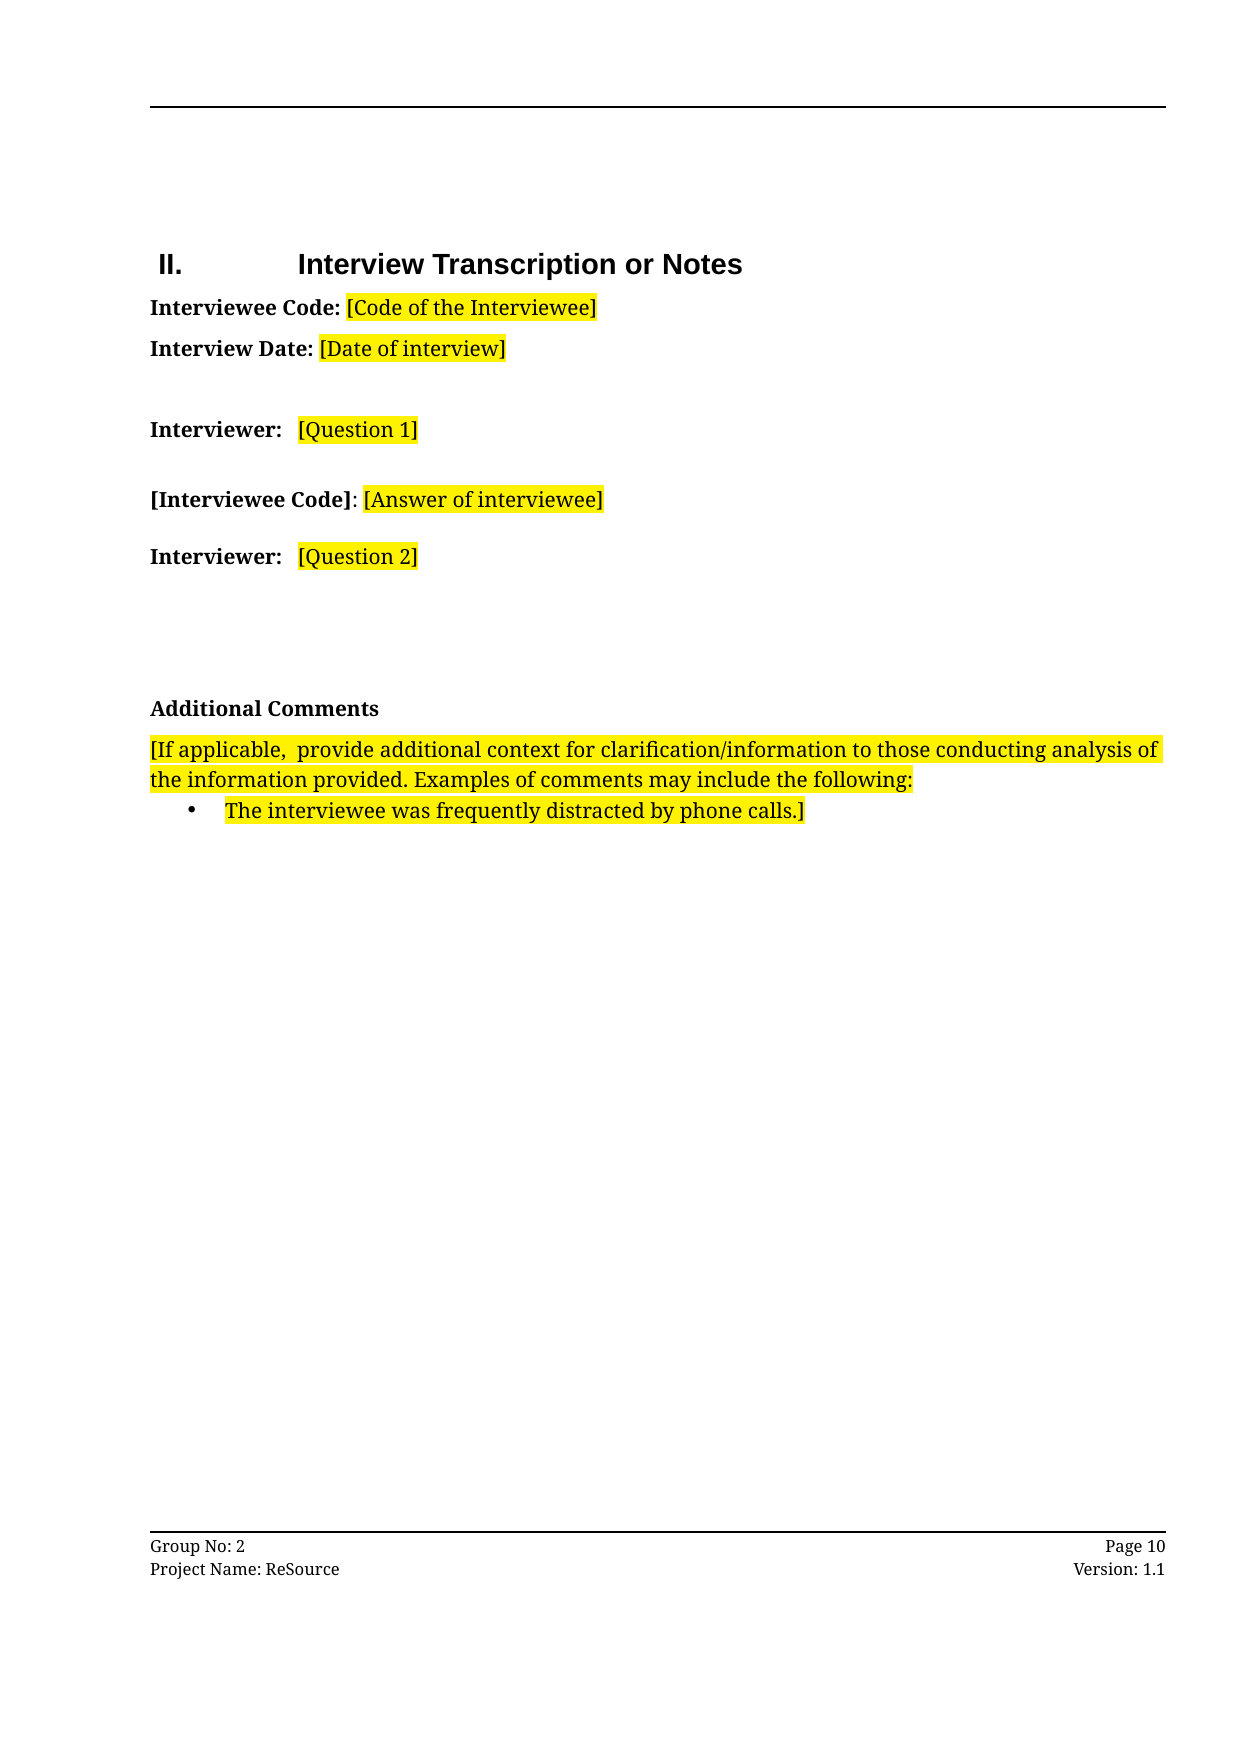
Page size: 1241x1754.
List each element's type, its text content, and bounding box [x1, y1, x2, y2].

text Interview Date: [Date of interview] [150, 334, 1166, 362]
subtitle Interview Transcription or Notes [150, 247, 1166, 280]
text [If applicable, provide additional context for clarification/information to those conducting analysis of the information provided. Examples of comments may include the following: [150, 735, 1166, 793]
text Interviewer: [Question 2] [150, 542, 1166, 570]
text [Interviewee Code]: [Answer of interviewee] [150, 485, 1166, 513]
text Interviewer: [Question 1] [150, 416, 1166, 444]
text Additional Comments [150, 694, 1166, 722]
list The interviewee was frequently distracted by phone calls.] [187, 795, 1166, 824]
text Interviewee Code: [Code of the Interviewee] [150, 293, 1166, 321]
